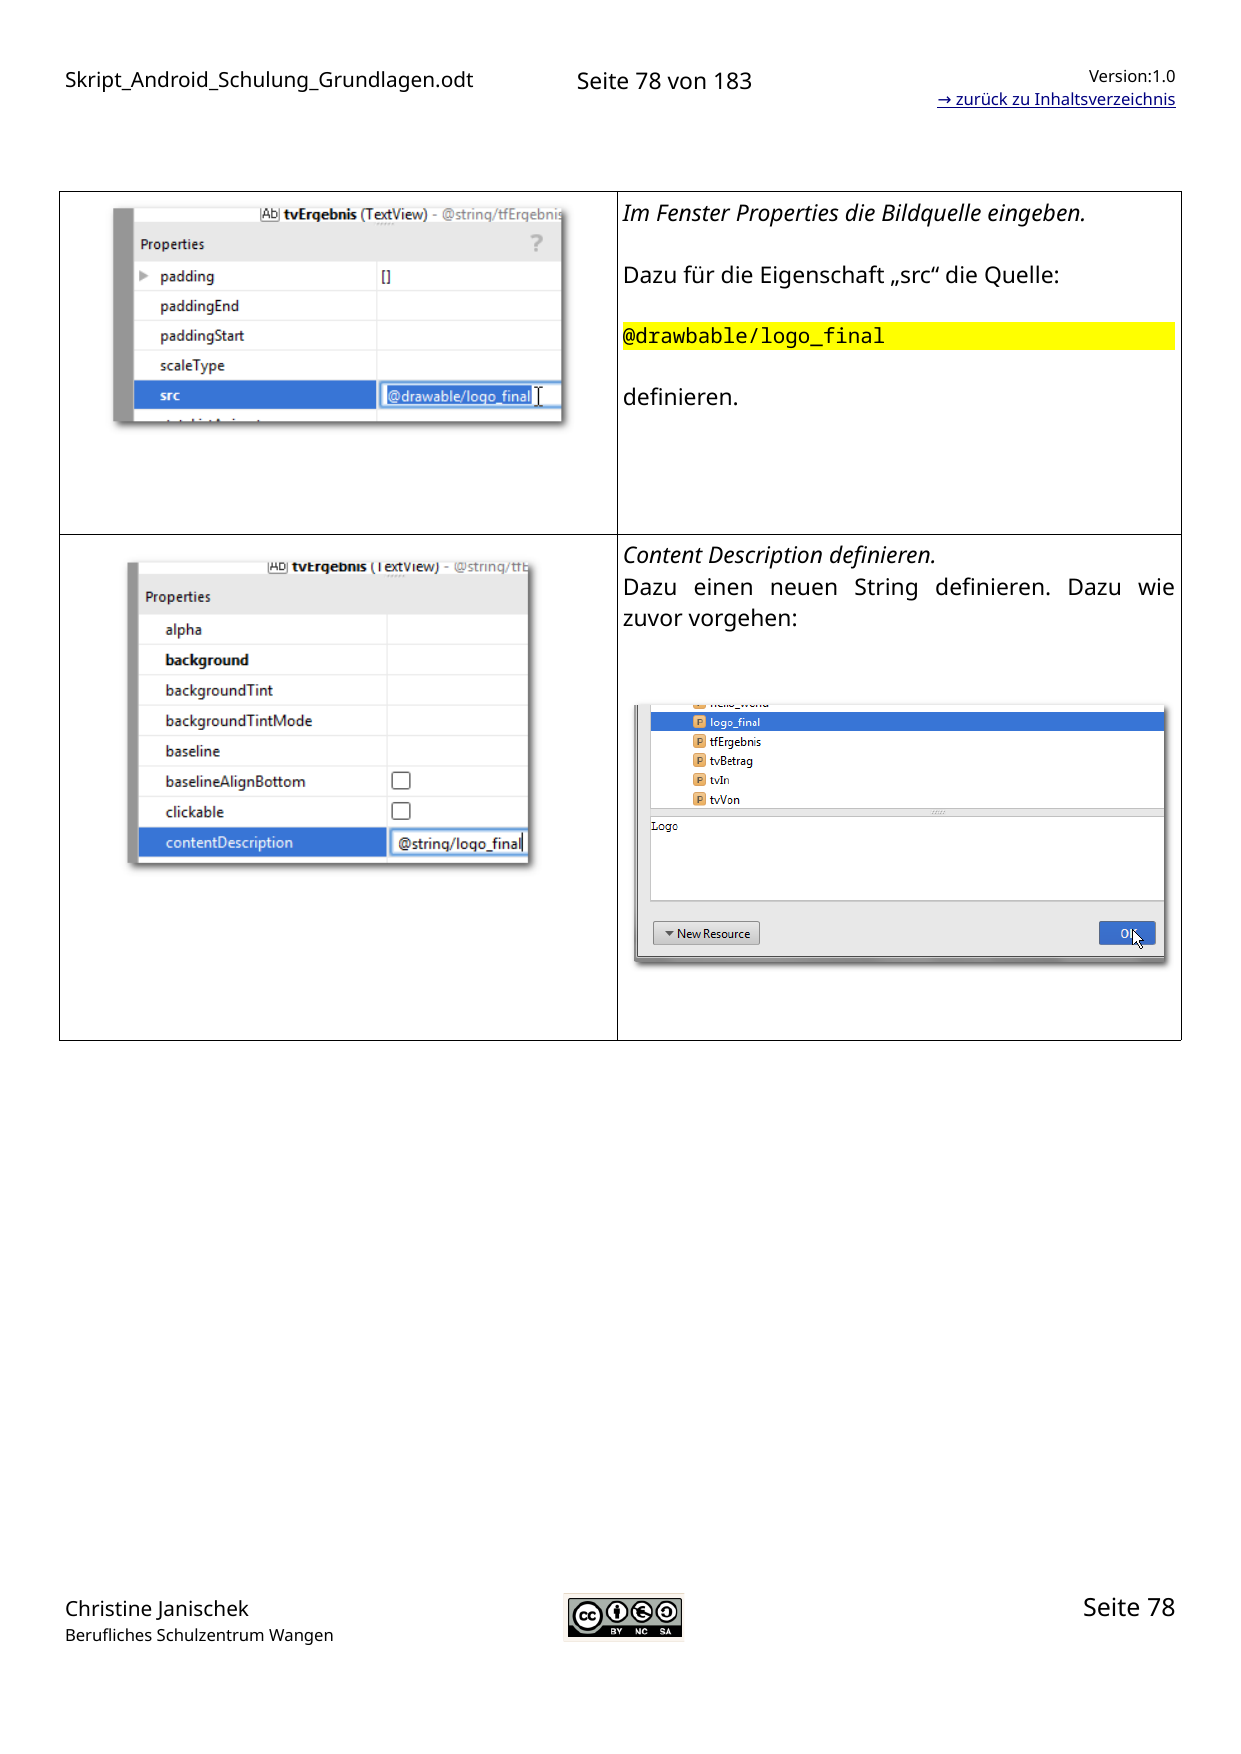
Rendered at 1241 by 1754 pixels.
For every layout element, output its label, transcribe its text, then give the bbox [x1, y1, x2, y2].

table_cell [60, 192, 617, 534]
table_cell Im Fenster Properties die Bildquelle eingeben. Dazu für die Eigenschaft „src“ die Quelle: @drawbable/logo_final definieren. [618, 192, 1181, 534]
table_cell [60, 535, 617, 1040]
picture [101, 196, 575, 435]
picture [563, 1592, 685, 1642]
table_cell Content Description definieren. Dazu einen neuen String definieren. Dazu wie zuvor vorgehen: [618, 535, 1181, 1040]
picture [115, 550, 542, 877]
picture [624, 695, 1174, 972]
